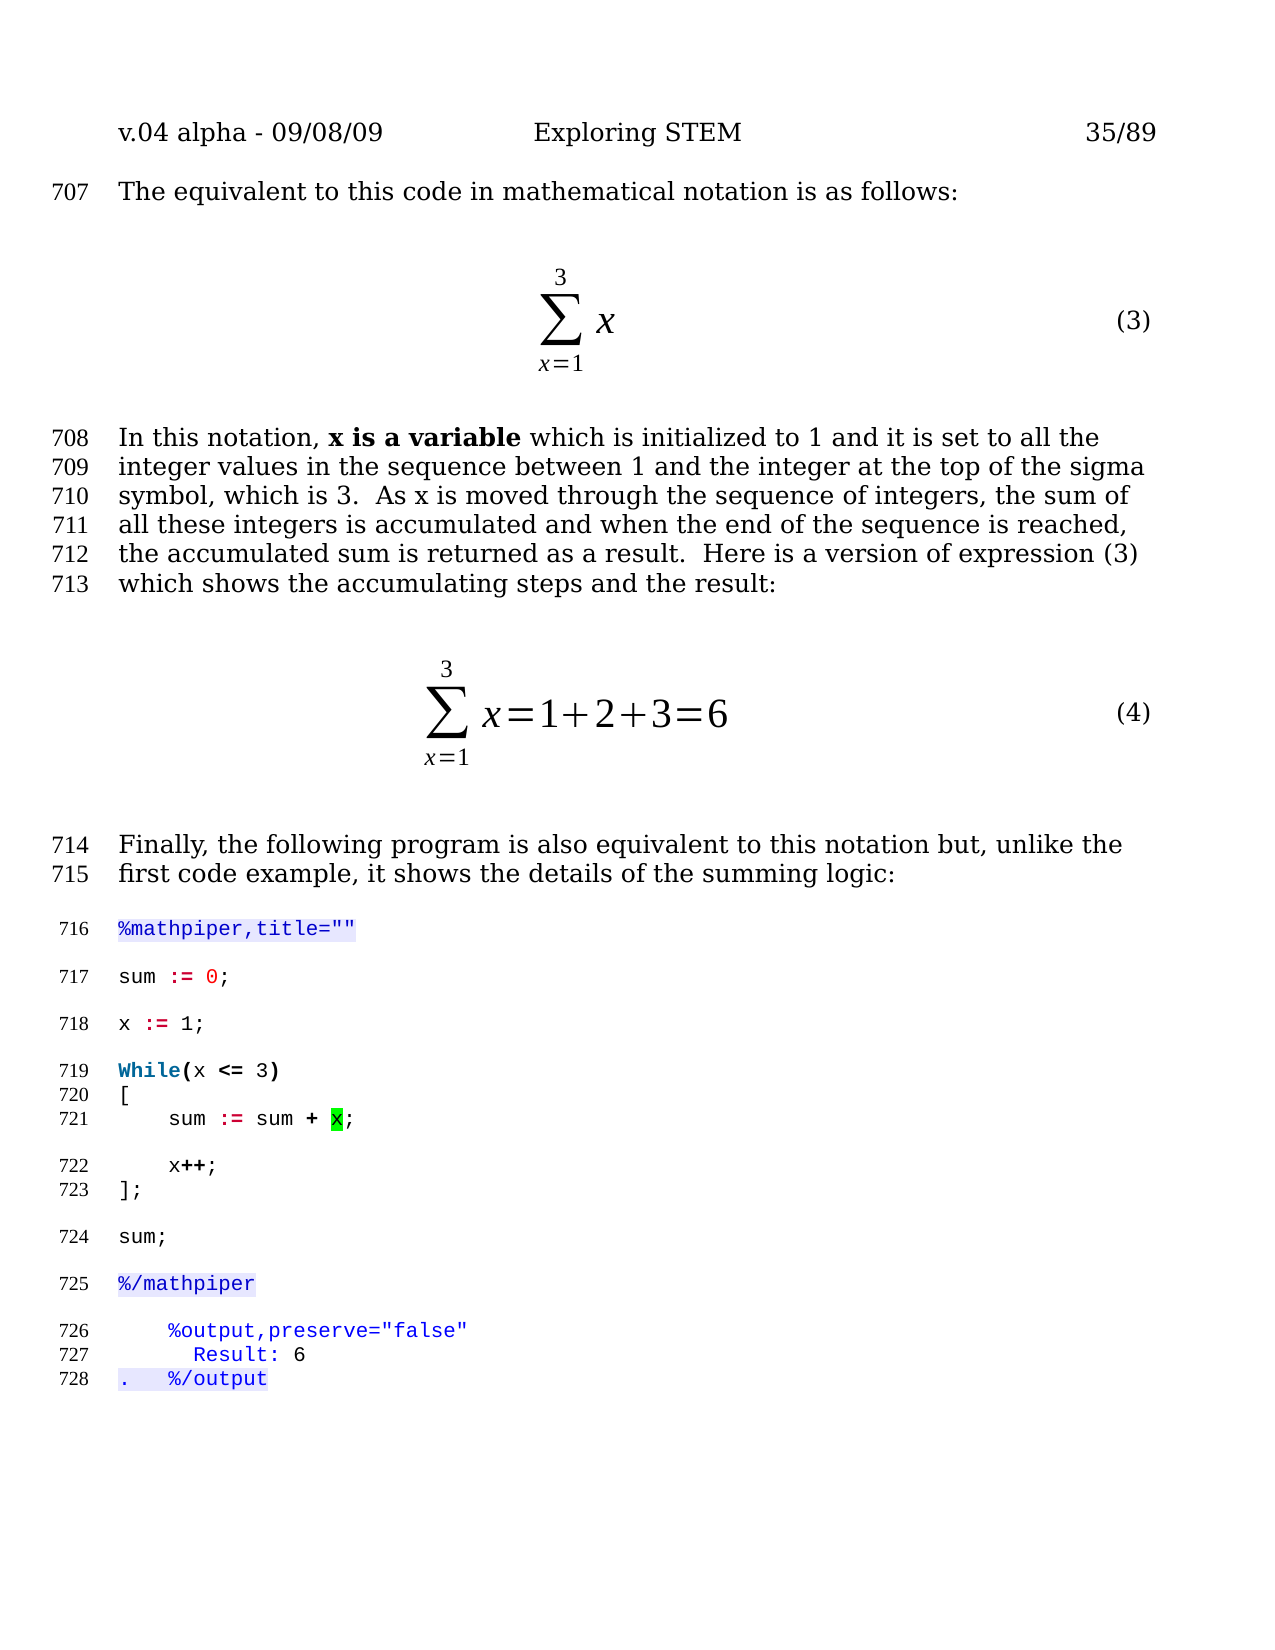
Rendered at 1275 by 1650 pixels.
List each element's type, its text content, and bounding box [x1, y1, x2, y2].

text While(x <= 3) [118, 1060, 1157, 1084]
table_header [118, 648, 1041, 777]
table_header [118, 256, 1041, 385]
text %mathpiper,title="" [118, 918, 1157, 942]
text Result: 6 [118, 1344, 1157, 1368]
text %/mathpiper [118, 1273, 1157, 1297]
table_header (4) [1041, 648, 1157, 777]
text sum := 0; [118, 966, 1157, 989]
text [ [118, 1084, 1157, 1108]
text In this notation, x is a variable which is initialized to 1 and it is set to all the integer values in the sequence between 1 and the integer at the top of the sigma symbol, which is 3. As x is moved through the sequence of integers, the sum of all these integers is accumulated and when the end of the sequence is reached, the accumulated sum is returned as a result. Here is a version of expression (3) which shows the accumulating steps and the result: [118, 423, 1157, 598]
text sum := sum + x; [118, 1108, 1157, 1131]
table_header (3) [1041, 256, 1157, 385]
text ]; [118, 1178, 1157, 1202]
text %output,preserve="false" [118, 1320, 1157, 1344]
text . %/output [118, 1368, 1157, 1391]
text Finally, the following program is also equivalent to this notation but, unlike the first code example, it shows the details of the summing logic: [118, 830, 1157, 889]
text x++; [118, 1155, 1157, 1178]
text The equivalent to this code in mathematical notation is as follows: [118, 177, 1157, 206]
text x := 1; [118, 1013, 1157, 1037]
text sum; [118, 1226, 1157, 1249]
